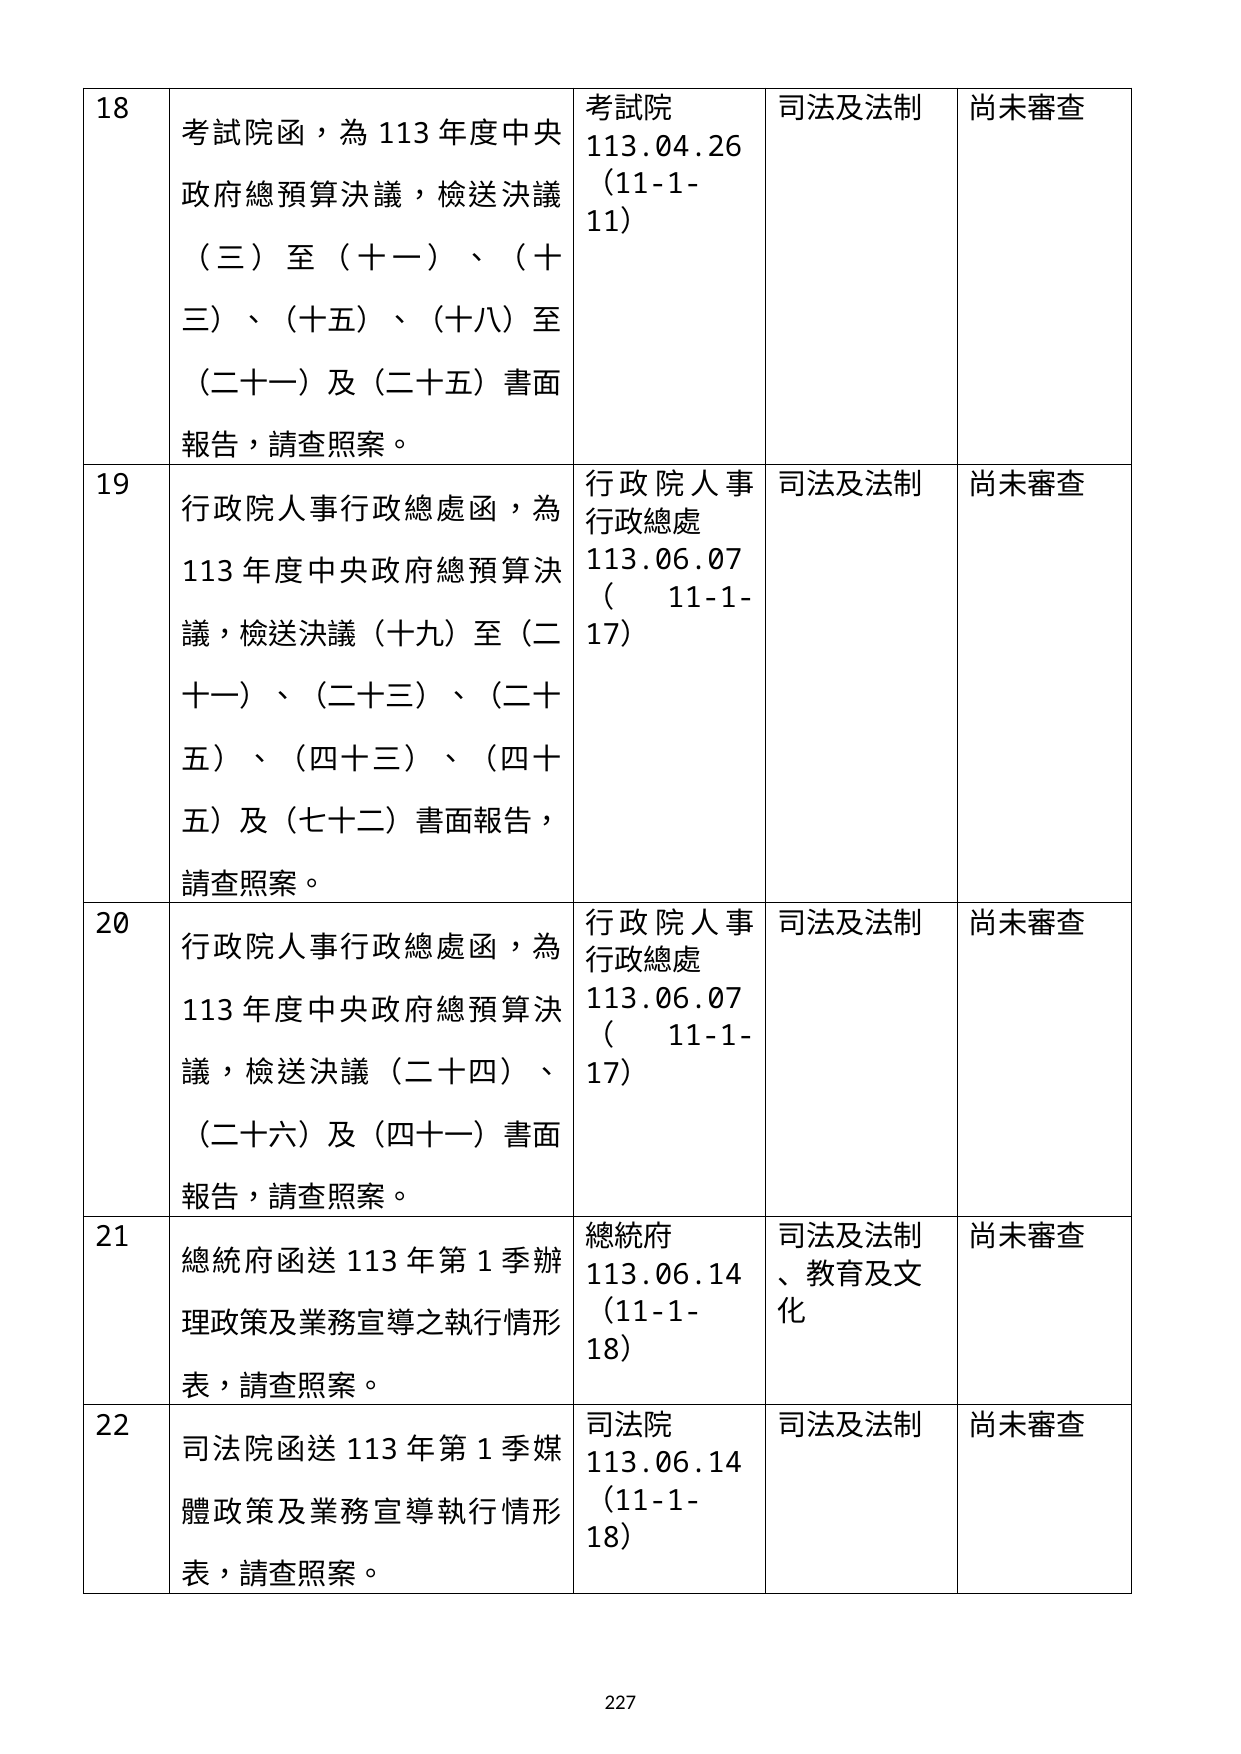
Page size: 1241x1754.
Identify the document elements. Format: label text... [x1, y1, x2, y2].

table_cell 總統府函送113年第1季辦理政策及業務宣導之執行情形表，請查照案。 [170, 1217, 573, 1404]
table_cell 行政院人事行政總處 113.06.07 （11-1-17） [574, 465, 765, 902]
table_cell 尚未審查 [958, 1217, 1131, 1404]
table_cell 19 [84, 465, 169, 902]
table_cell 司法及法制、教育及文化 [766, 1217, 957, 1404]
table_cell 司法及法制 [766, 89, 957, 464]
table_cell 考試院 113.04.26 （11-1-11） [574, 89, 765, 464]
table_cell 20 [84, 903, 169, 1216]
table_cell 22 [84, 1405, 169, 1593]
table_cell 司法院 113.06.14 （11-1-18） [574, 1405, 765, 1593]
table_cell 司法院函送113年第1季媒體政策及業務宣導執行情形表，請查照案。 [170, 1405, 573, 1593]
table_cell 行政院人事行政總處函，為113年度中央政府總預算決議，檢送決議（十九）至（二十一）、（二十三）、（二十五）、（四十三）、（四十五）及（七十二）書面報告，請查照案。 [170, 465, 573, 902]
table_cell 總統府 113.06.14 （11-1-18） [574, 1217, 765, 1404]
table_cell 行政院人事行政總處函，為113年度中央政府總預算決議，檢送決議（二十四）、（二十六）及（四十一）書面報告，請查照案。 [170, 903, 573, 1216]
table_cell 21 [84, 1217, 169, 1404]
table_cell 尚未審查 [958, 903, 1131, 1216]
table_cell 尚未審查 [958, 1405, 1131, 1593]
table_cell 司法及法制 [766, 903, 957, 1216]
table_cell 尚未審查 [958, 465, 1131, 902]
table_cell 考試院函，為113年度中央政府總預算決議，檢送決議（三）至（十一）、（十三）、（十五）、（十八）至（二十一）及（二十五）書面報告，請查照案。 [170, 89, 573, 464]
table_cell 行政院人事行政總處 113.06.07 （11-1-17） [574, 903, 765, 1216]
table_cell 司法及法制 [766, 1405, 957, 1593]
table_cell 司法及法制 [766, 465, 957, 902]
table_cell 18 [84, 89, 169, 464]
table_cell 尚未審查 [958, 89, 1131, 464]
